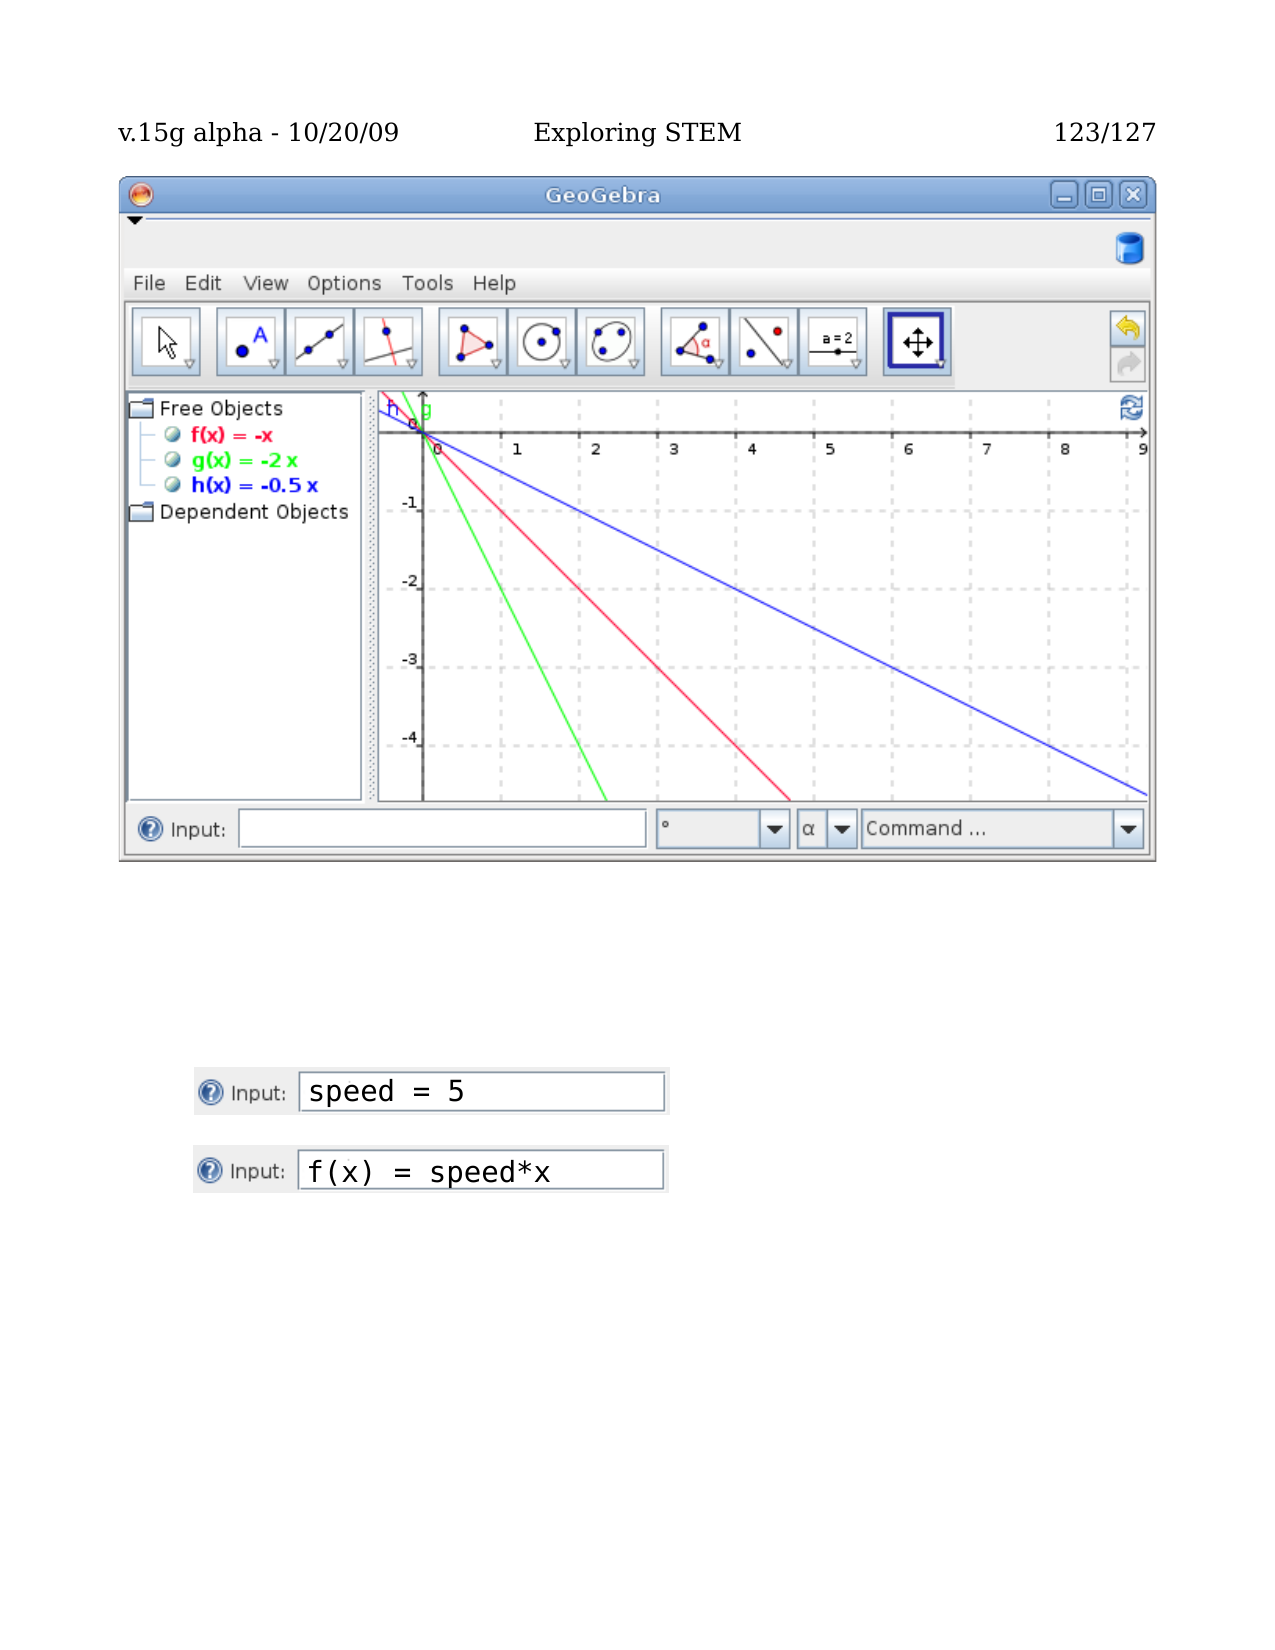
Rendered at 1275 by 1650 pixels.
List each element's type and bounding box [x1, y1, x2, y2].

picture [118, 176, 1157, 862]
